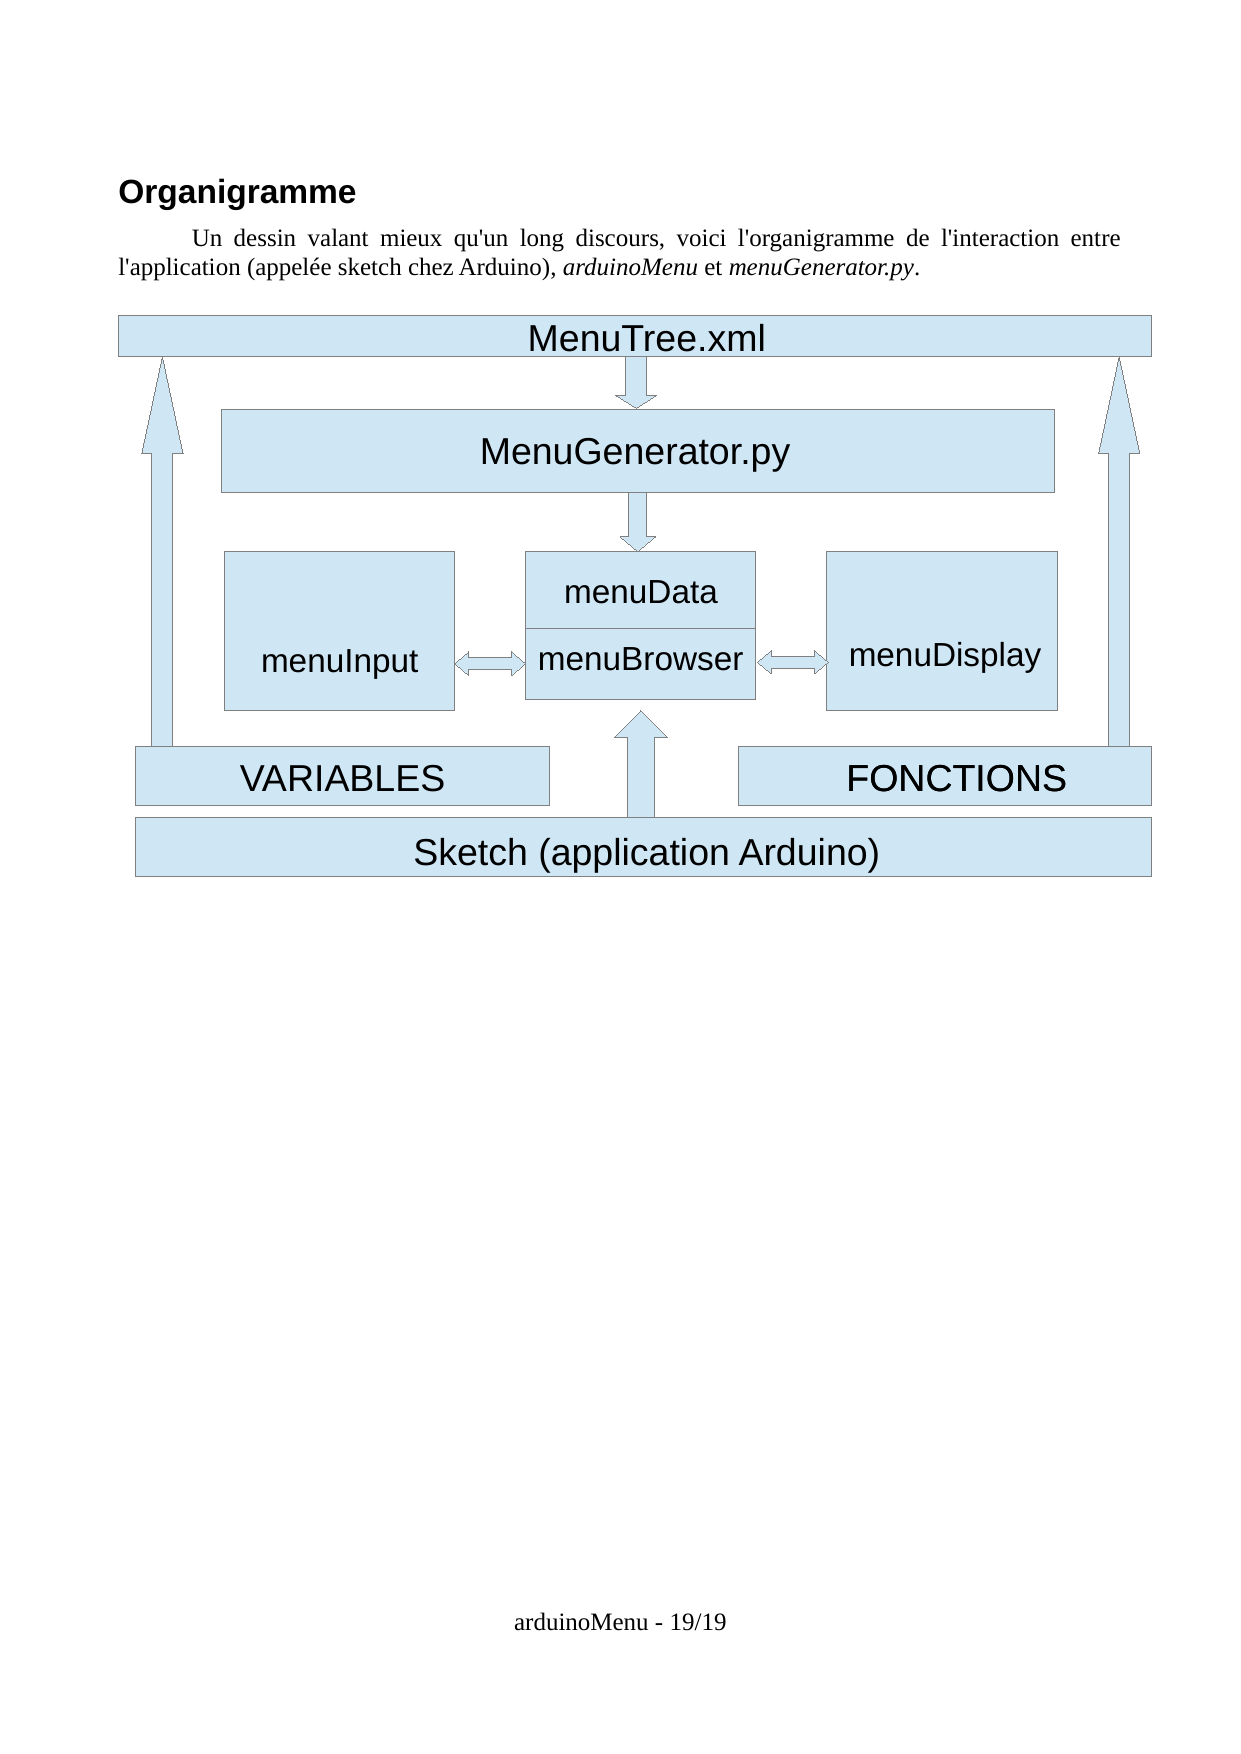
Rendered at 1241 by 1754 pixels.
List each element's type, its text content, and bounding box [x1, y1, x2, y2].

text Un dessin valant mieux qu'un long discours, voici l'organigramme de l'interaction entre l'application (appelée sketch chez Arduino), arduinoMenu et menuGenerator.py. [118, 223, 1122, 281]
subtitle Organigramme [118, 172, 1122, 211]
